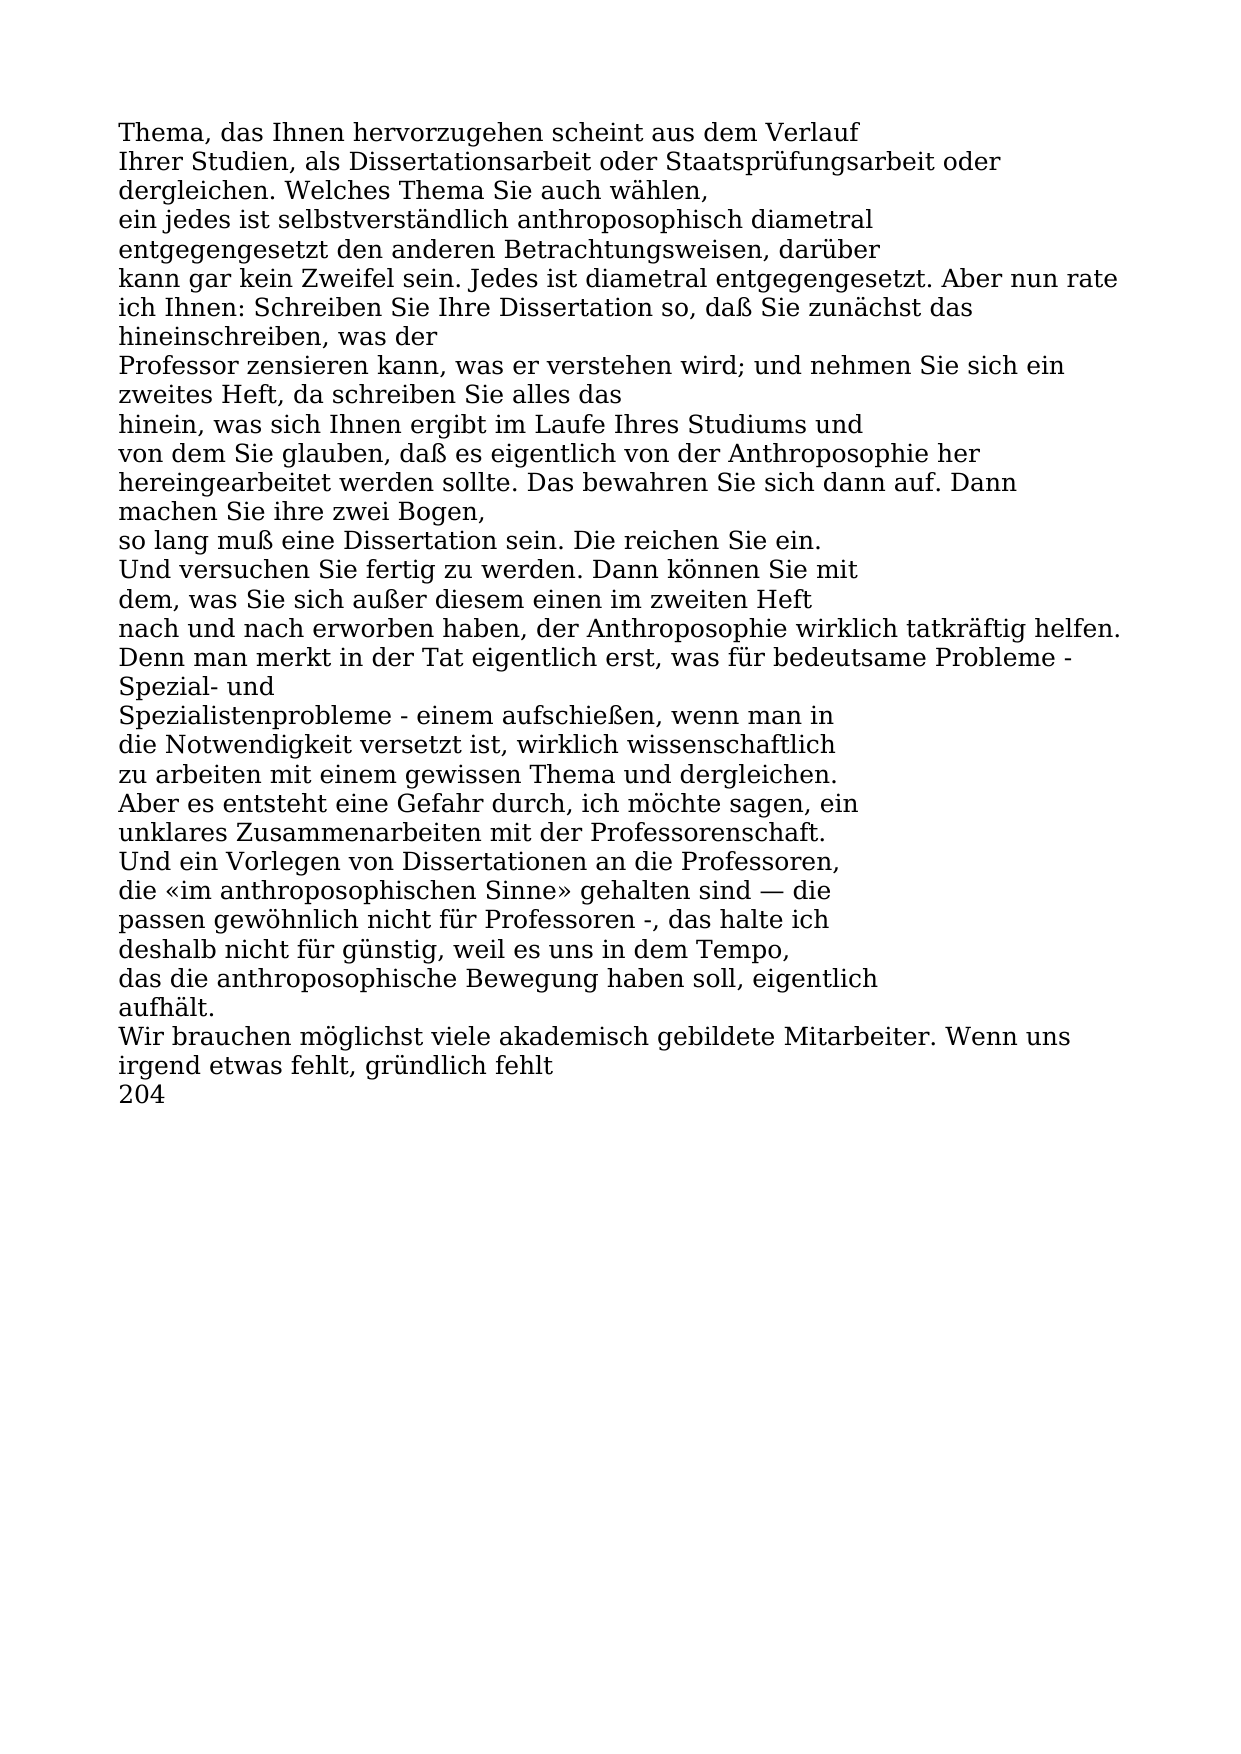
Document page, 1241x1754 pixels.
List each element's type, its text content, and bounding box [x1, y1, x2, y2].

text die Notwendigkeit versetzt ist, wirklich wissenschaftlich [118, 731, 1122, 760]
text aufhält. [118, 993, 1122, 1022]
text Ihrer Studien, als Dissertationsarbeit oder Staatsprüfungsarbeit oder dergleichen. Welches Thema Sie auch wählen, [118, 147, 1122, 206]
text zu arbeiten mit einem gewissen Thema und dergleichen. [118, 760, 1122, 789]
text kann gar kein Zweifel sein. Jedes ist diametral entgegengesetzt. Aber nun rate ich Ihnen: Schreiben Sie Ihre Dissertation so, daß Sie zunächst das hineinschreiben, was der [118, 264, 1122, 351]
text so lang muß eine Dissertation sein. Die reichen Sie ein. [118, 526, 1122, 556]
text Wir brauchen möglichst viele akademisch gebildete Mitarbeiter. Wenn uns irgend etwas fehlt, gründlich fehlt [118, 1022, 1122, 1081]
text entgegengesetzt den anderen Betrachtungsweisen, darüber [118, 235, 1122, 264]
text Thema, das Ihnen hervorzugehen scheint aus dem Verlauf [118, 118, 1122, 147]
text 204 [118, 1081, 1122, 1110]
text passen gewöhnlich nicht für Professoren -, das halte ich [118, 906, 1122, 935]
text unklares Zusammenarbeiten mit der Professorenschaft. [118, 818, 1122, 847]
text deshalb nicht für günstig, weil es uns in dem Tempo, [118, 935, 1122, 964]
text ein jedes ist selbstverständlich anthroposophisch diametral [118, 206, 1122, 235]
text nach und nach erworben haben, der Anthroposophie wirklich tatkräftig helfen. Denn man merkt in der Tat eigentlich erst, was für bedeutsame Probleme - Spezial- und [118, 614, 1122, 701]
text Spezialistenprobleme - einem aufschießen, wenn man in [118, 701, 1122, 731]
text das die anthroposophische Bewegung haben soll, eigentlich [118, 964, 1122, 993]
text von dem Sie glauben, daß es eigentlich von der Anthroposophie her hereingearbeitet werden sollte. Das bewahren Sie sich dann auf. Dann machen Sie ihre zwei Bogen, [118, 439, 1122, 526]
text hinein, was sich Ihnen ergibt im Laufe Ihres Studiums und [118, 410, 1122, 439]
text die «im anthroposophischen Sinne» gehalten sind — die [118, 876, 1122, 906]
text Und versuchen Sie fertig zu werden. Dann können Sie mit [118, 556, 1122, 585]
text Und ein Vorlegen von Dissertationen an die Professoren, [118, 847, 1122, 876]
text dem, was Sie sich außer diesem einen im zweiten Heft [118, 585, 1122, 614]
text Professor zensieren kann, was er verstehen wird; und nehmen Sie sich ein zweites Heft, da schreiben Sie alles das [118, 351, 1122, 410]
text Aber es entsteht eine Gefahr durch, ich möchte sagen, ein [118, 789, 1122, 818]
